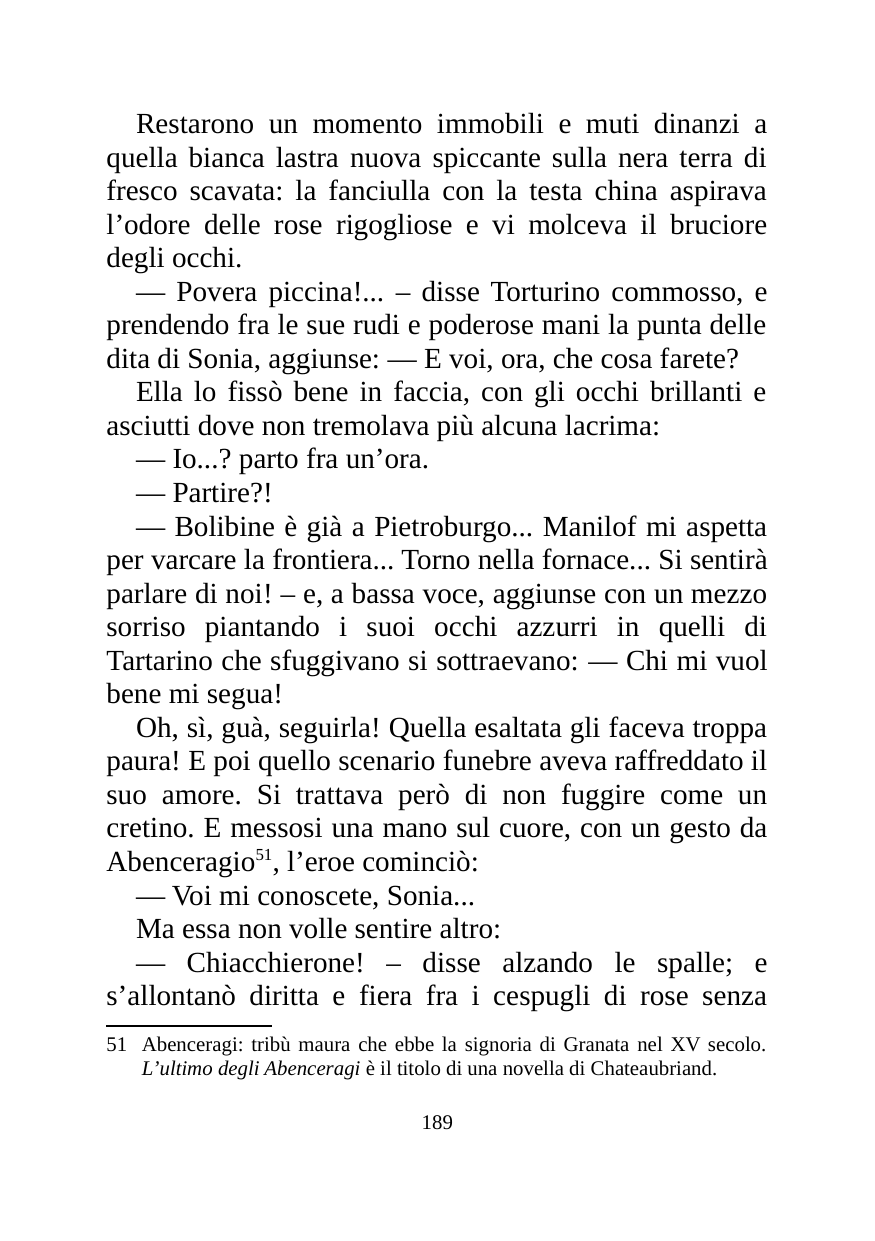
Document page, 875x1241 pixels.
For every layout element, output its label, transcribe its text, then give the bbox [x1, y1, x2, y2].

text Oh, sì, guà, seguirla! Quella esaltata gli faceva troppa paura! E poi quello scenario funebre aveva raffreddato il suo amore. Si trattava però di non fuggire come un cretino. E messosi una mano sul cuore, con un gesto da Abenceragio, l’eroe cominciò: [106, 710, 768, 878]
text — Chiacchierone! – disse alzando le spalle; e s’allontanò diritta e fiera fra i cespugli di rose senza [106, 945, 768, 1012]
text — Io...? parto fra un’ora. [106, 442, 768, 475]
text — Voi mi conoscete, Sonia... [106, 878, 768, 911]
text Ma essa non volle sentire altro: [106, 911, 768, 945]
text Ella lo fissò bene in faccia, con gli occhi brillanti e asciutti dove non tremolava più alcuna lacrima: [106, 374, 768, 442]
text — Povera piccina!... – disse Torturino commosso, e prendendo fra le sue rudi e poderose mani la punta delle dita di Sonia, aggiunse: — E voi, ora, che cosa farete? [106, 274, 768, 374]
text Restarono un momento immobili e muti dinanzi a quella bianca lastra nuova spiccante sulla nera terra di fresco scavata: la fanciulla con la testa china aspirava l’odore delle rose rigogliose e vi molceva il bruciore degli occhi. [106, 106, 768, 274]
text — Partire?! [106, 475, 768, 509]
text — Bolibine è già a Pietroburgo... Manilof mi aspetta per varcare la frontiera... Torno nella fornace... Si sentirà parlare di noi! – e, a bassa voce, aggiunse con un mezzo sorriso piantando i suoi occhi azzurri in quelli di Tartarino che sfuggivano si sottraevano: — Chi mi vuol bene mi segua! [106, 509, 768, 710]
text Abenceragi: tribù maura che ebbe la signoria di Granata nel XV secolo. L’ultimo degli Abenceragi è il titolo di una novella di Chateaubriand. [106, 1032, 768, 1080]
